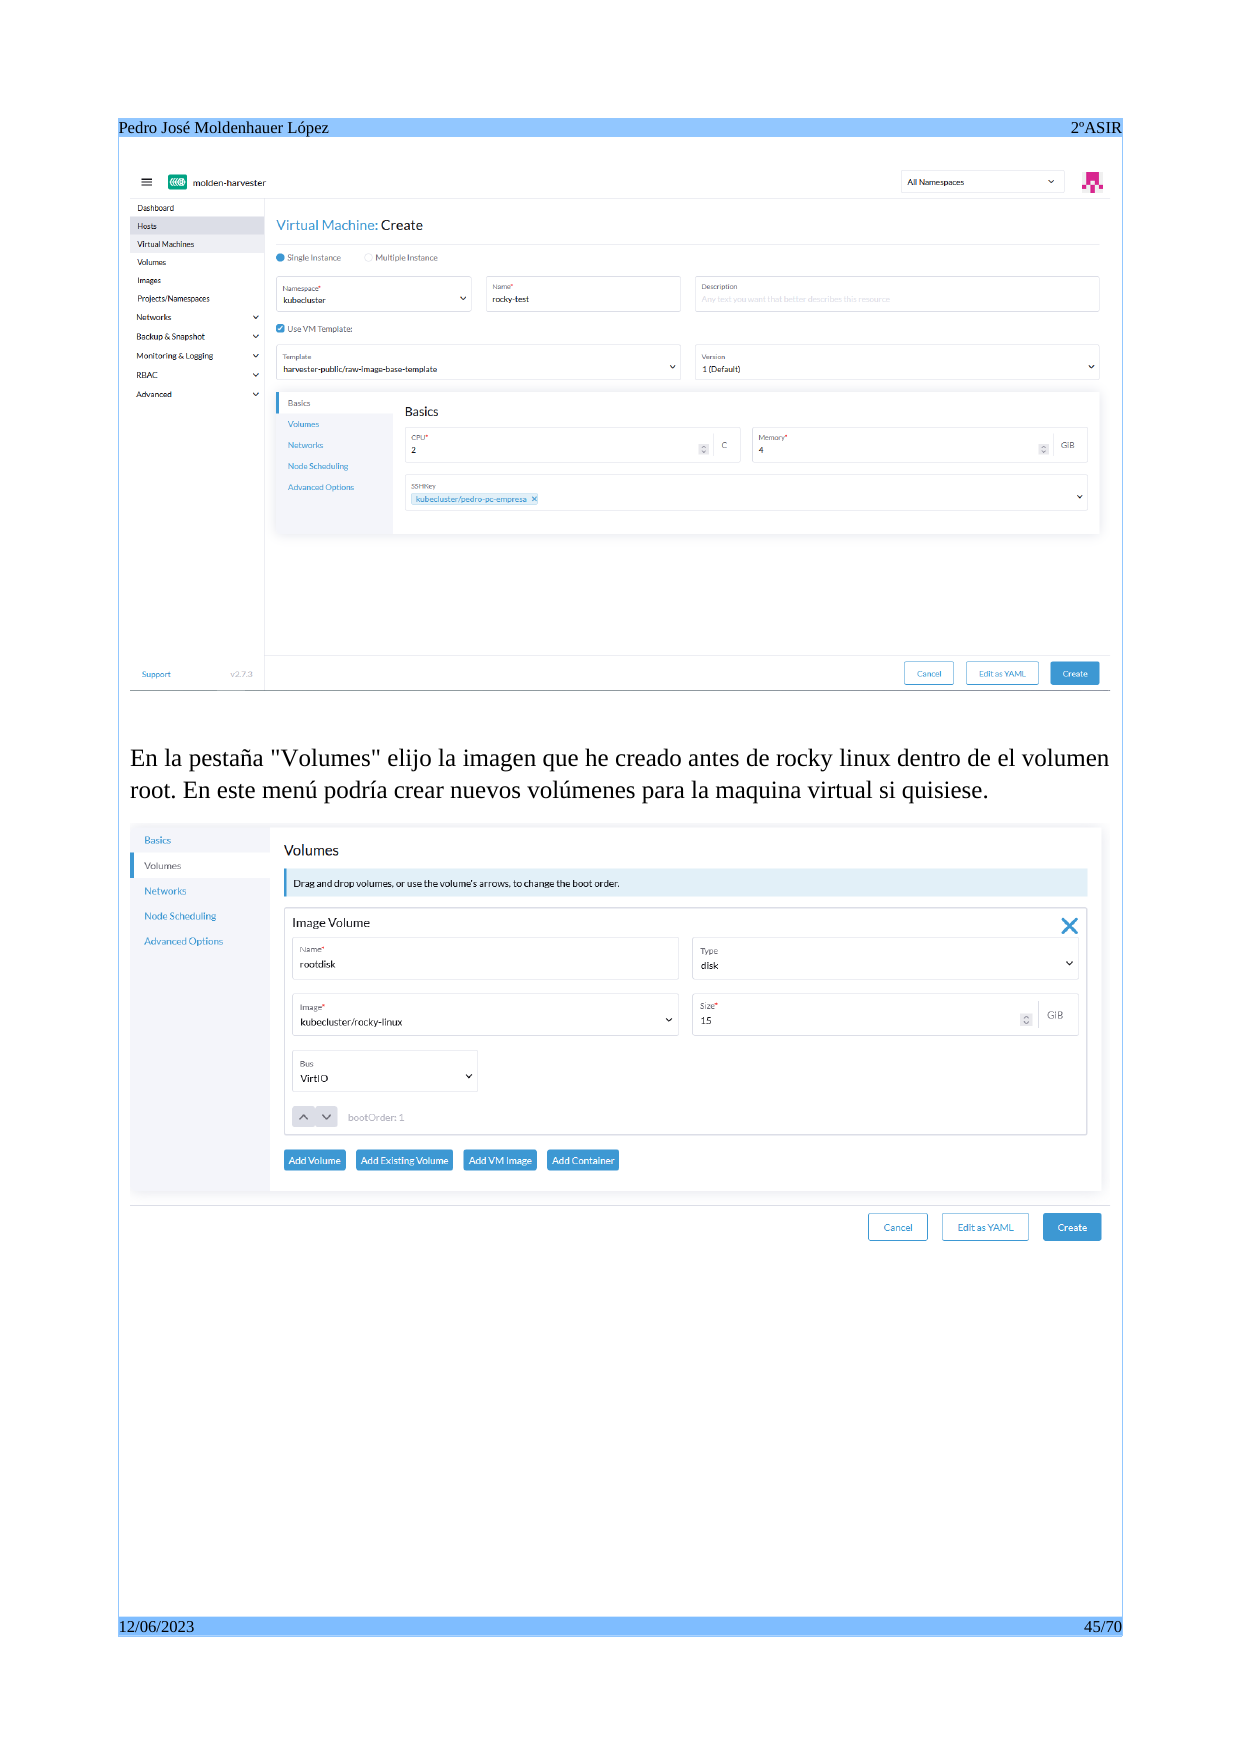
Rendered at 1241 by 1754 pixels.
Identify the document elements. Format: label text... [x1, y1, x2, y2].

picture [130, 823, 1111, 1246]
picture [130, 166, 1111, 691]
text En la pestaña "Volumes" elijo la imagen que he creado antes de rocky linux dentro de el volumen root. En este menú podría crear nuevos volúmenes para la maquina virtual si quisiese. [130, 743, 1110, 804]
